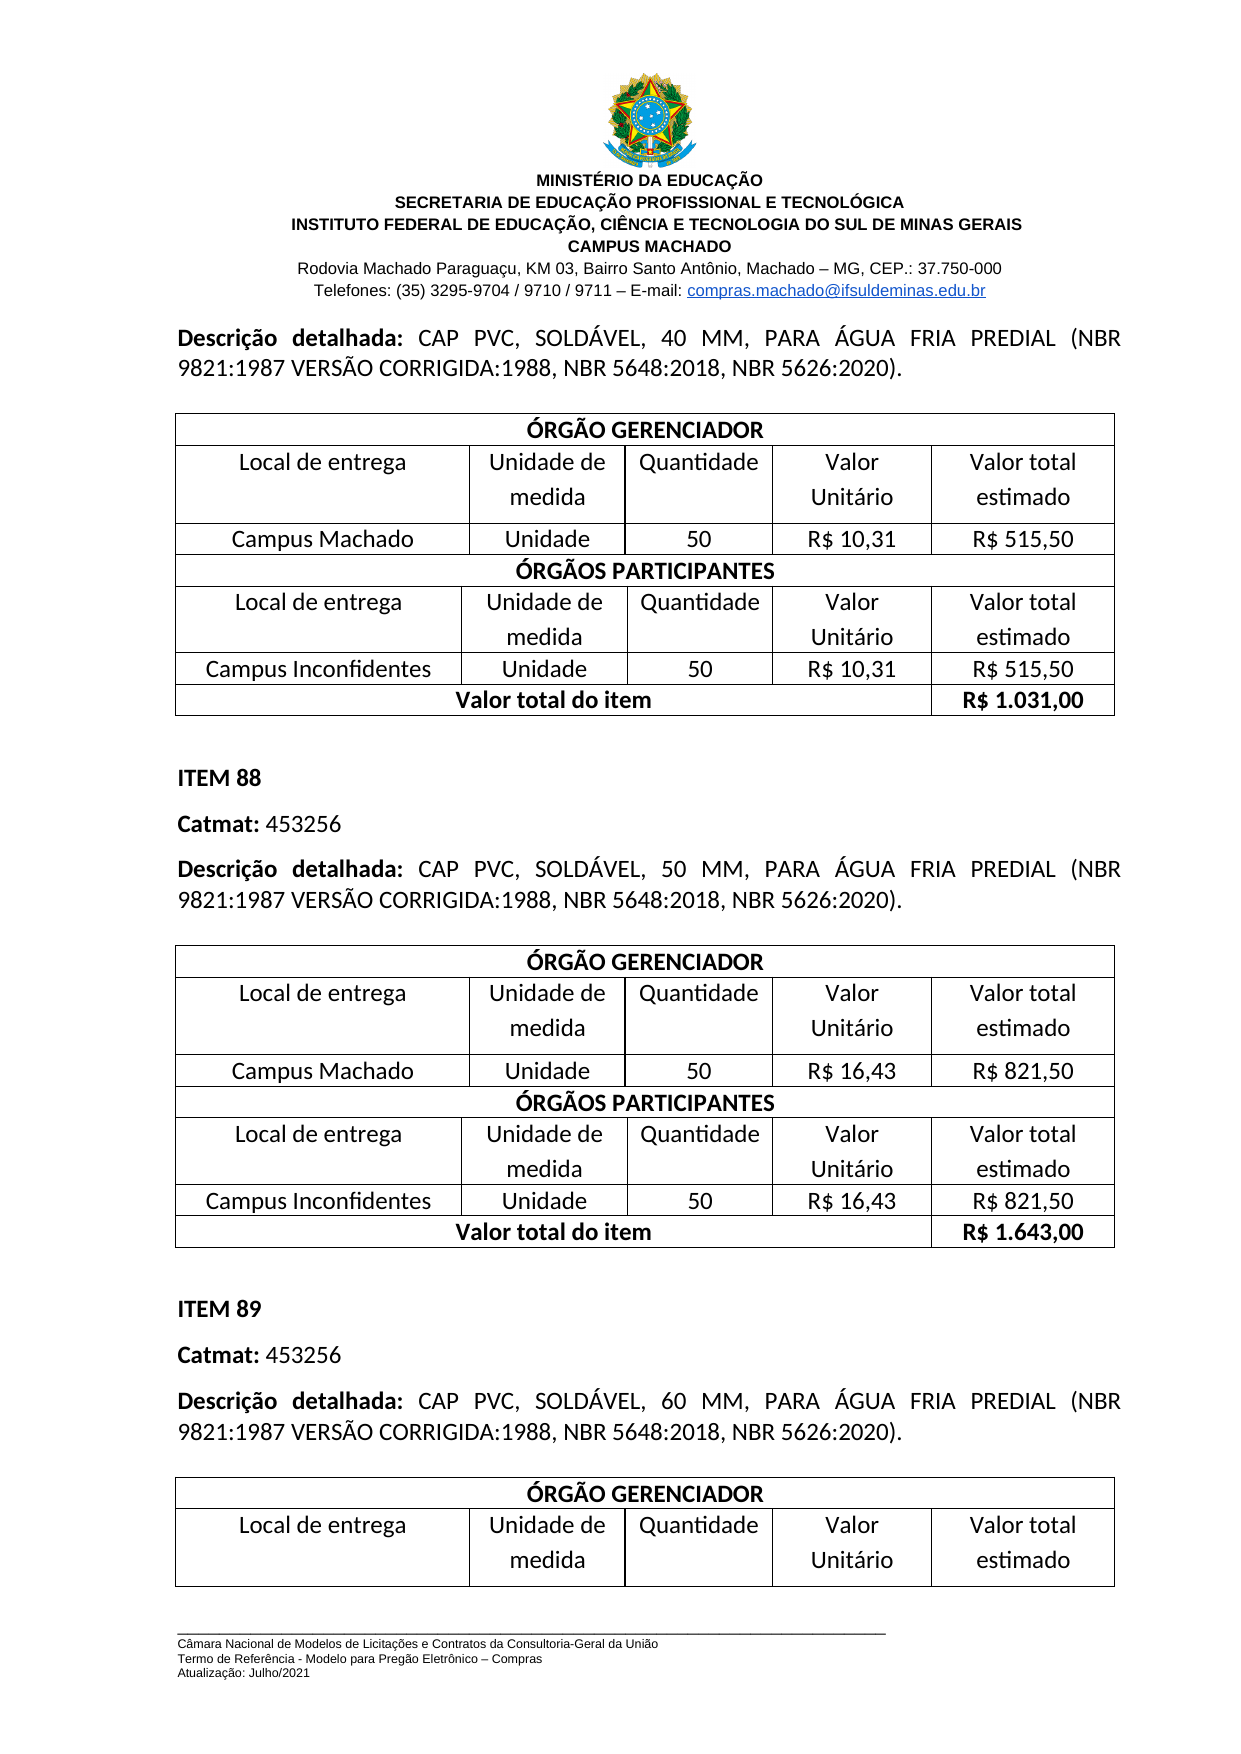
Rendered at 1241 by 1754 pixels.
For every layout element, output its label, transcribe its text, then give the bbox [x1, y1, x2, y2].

table_cell Quantidade [626, 978, 772, 1054]
table_header ÓRGÃO GERENCIADOR [176, 946, 1114, 977]
table_cell Local de entrega [176, 1509, 469, 1586]
table_cell R$ 16,43 [773, 1055, 931, 1086]
table_cell Unidade [470, 524, 624, 554]
table_cell 50 [626, 524, 772, 554]
table_cell Campus Machado [176, 1055, 469, 1086]
table_cell Quantidade [628, 587, 772, 652]
table_header ÓRGÃO GERENCIADOR [176, 414, 1114, 445]
table_cell R$ 10,31 [773, 653, 931, 684]
table_cell Valor Unitário [773, 978, 931, 1054]
table_cell R$ 1.643,00 [932, 1216, 1114, 1247]
table_cell Valor total estimado [932, 446, 1114, 522]
table_cell Valor Unitário [773, 587, 931, 652]
table_cell R$ 821,50 [932, 1185, 1114, 1215]
table_cell 50 [626, 1055, 772, 1086]
table_cell Unidade de medida [462, 1118, 627, 1184]
table_cell Unidade [470, 1055, 624, 1086]
table_cell Campus Inconfidentes [176, 653, 461, 684]
table_cell Local de entrega [176, 587, 461, 652]
table_cell Campus Inconfidentes [176, 1185, 461, 1215]
table_cell Quantidade [626, 446, 772, 522]
text Descrição detalhada: CAP PVC, SOLDÁVEL, 40 MM, PARA ÁGUA FRIA PREDIAL (NBR 9821:1987 VERSÃO CORRIGIDA:1988, NBR 5648:2018, NBR 5626:2020). [177, 322, 1122, 383]
table_cell Valor total estimado [932, 1118, 1114, 1184]
table_cell Valor total estimado [932, 1509, 1114, 1586]
text ITEM 89 [177, 1294, 1122, 1324]
table_cell Valor Unitário [773, 1118, 931, 1184]
table_cell Unidade de medida [470, 446, 624, 522]
picture [643, 163, 658, 168]
text Descrição detalhada: CAP PVC, SOLDÁVEL, 50 MM, PARA ÁGUA FRIA PREDIAL (NBR 9821:1987 VERSÃO CORRIGIDA:1988, NBR 5648:2018, NBR 5626:2020). [177, 853, 1122, 914]
table_cell Unidade [462, 1185, 627, 1215]
table_cell Unidade de medida [470, 1509, 624, 1586]
picture [603, 73, 697, 168]
table_cell ÓRGÃOS PARTICIPANTES [176, 555, 1114, 586]
table_cell Unidade de medida [462, 587, 627, 652]
table_cell ÓRGÃOS PARTICIPANTES [176, 1087, 1114, 1117]
table_cell Valor total estimado [932, 587, 1114, 652]
table_header ÓRGÃO GERENCIADOR [176, 1478, 1114, 1508]
table_cell Valor total do item [176, 1216, 931, 1247]
table_cell Campus Machado [176, 524, 469, 554]
text Catmat: 453256 [177, 1339, 1122, 1370]
table_cell Valor total estimado [932, 978, 1114, 1054]
table_cell Local de entrega [176, 978, 469, 1054]
table_cell Unidade [462, 653, 627, 684]
text ITEM 88 [177, 762, 1122, 792]
table_cell R$ 16,43 [773, 1185, 931, 1215]
table_cell 50 [628, 1185, 772, 1215]
table_cell Local de entrega [176, 446, 469, 522]
table_cell Valor Unitário [773, 446, 931, 522]
table_cell R$ 515,50 [932, 653, 1114, 684]
table_cell Quantidade [626, 1509, 772, 1586]
table_cell Unidade de medida [470, 978, 624, 1054]
text Descrição detalhada: CAP PVC, SOLDÁVEL, 60 MM, PARA ÁGUA FRIA PREDIAL (NBR 9821:1987 VERSÃO CORRIGIDA:1988, NBR 5648:2018, NBR 5626:2020). [177, 1385, 1122, 1446]
table_cell R$ 10,31 [773, 524, 931, 554]
table_cell Quantidade [628, 1118, 772, 1184]
table_cell R$ 821,50 [932, 1055, 1114, 1086]
table_cell Valor Unitário [773, 1509, 931, 1586]
table_cell R$ 515,50 [932, 524, 1114, 554]
table_cell R$ 1.031,00 [932, 685, 1114, 715]
table_cell Valor total do item [176, 685, 931, 715]
text Catmat: 453256 [177, 808, 1122, 838]
table_cell 50 [628, 653, 772, 684]
picture [669, 149, 680, 155]
table_cell Local de entrega [176, 1118, 461, 1184]
